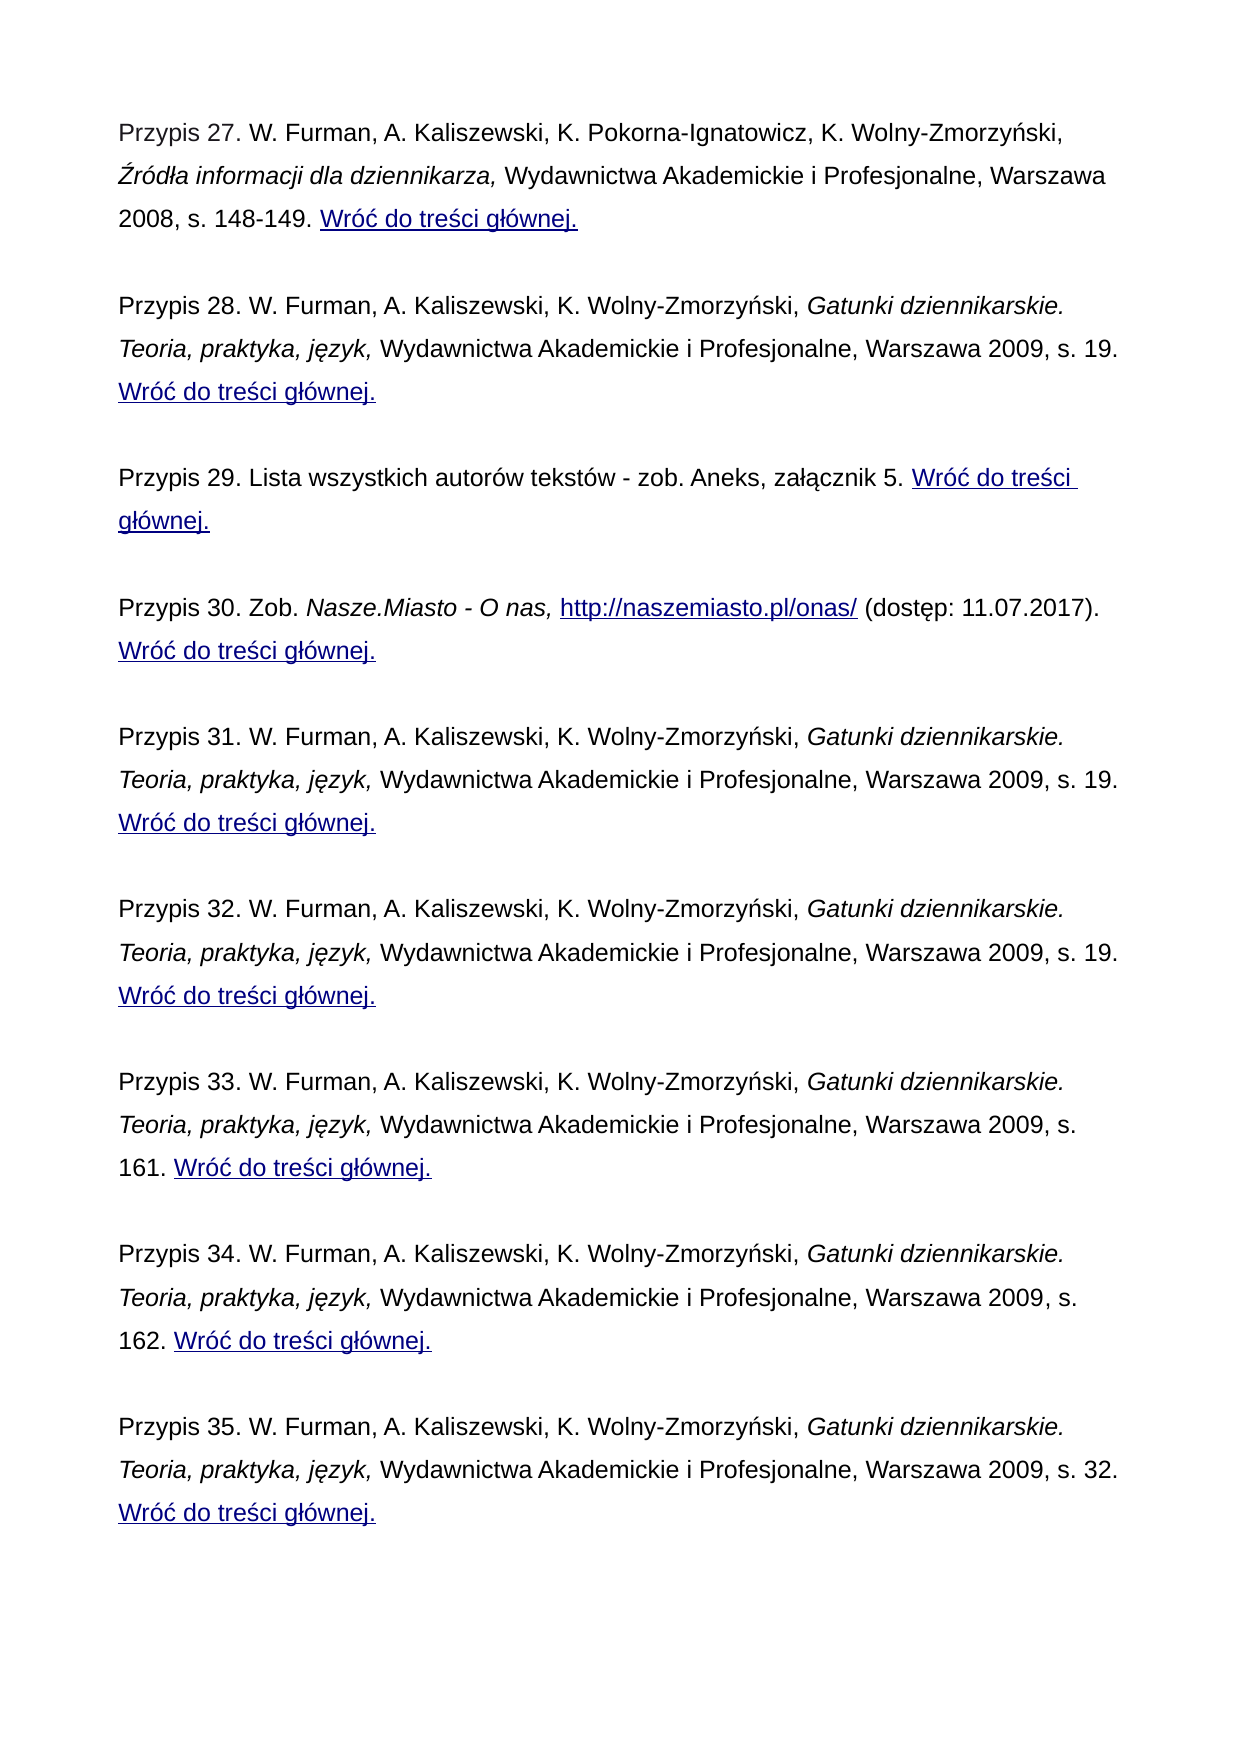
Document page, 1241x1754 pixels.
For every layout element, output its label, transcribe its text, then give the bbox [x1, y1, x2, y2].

text Przypis 32. W. Furman, A. Kaliszewski, K. Wolny-Zmorzyński, Gatunki dziennikarskie. Teoria, praktyka, język, Wydawnictwa Akademickie i Profesjonalne, Warszawa 2009, s. 19. Wróć do treści głównej. [118, 894, 1122, 1009]
text Przypis 35. W. Furman, A. Kaliszewski, K. Wolny-Zmorzyński, Gatunki dziennikarskie. Teoria, praktyka, język, Wydawnictwa Akademickie i Profesjonalne, Warszawa 2009, s. 32. Wróć do treści głównej. [118, 1412, 1122, 1527]
text Przypis 28. W. Furman, A. Kaliszewski, K. Wolny-Zmorzyński, Gatunki dziennikarskie. Teoria, praktyka, język, Wydawnictwa Akademickie i Profesjonalne, Warszawa 2009, s. 19. Wróć do treści głównej. [118, 291, 1122, 406]
text Przypis 30. Zob. Nasze.Miasto - O nas, http://naszemiasto.pl/onas/ (dostęp: 11.07.2017). Wróć do treści głównej. [118, 592, 1122, 664]
text Przypis 29. Lista wszystkich autorów tekstów - zob. Aneks, załącznik 5. Wróć do treści głównej. [118, 463, 1122, 535]
text Przypis 27. W. Furman, A. Kaliszewski, K. Pokorna-Ignatowicz, K. Wolny-Zmorzyński, Źródła informacji dla dziennikarza, Wydawnictwa Akademickie i Profesjonalne, Warszawa 2008, s. 148-149. Wróć do treści głównej. [118, 118, 1122, 233]
text Przypis 31. W. Furman, A. Kaliszewski, K. Wolny-Zmorzyński, Gatunki dziennikarskie. Teoria, praktyka, język, Wydawnictwa Akademickie i Profesjonalne, Warszawa 2009, s. 19. Wróć do treści głównej. [118, 722, 1122, 837]
text Przypis 33. W. Furman, A. Kaliszewski, K. Wolny-Zmorzyński, Gatunki dziennikarskie. Teoria, praktyka, język, Wydawnictwa Akademickie i Profesjonalne, Warszawa 2009, s. 161. Wróć do treści głównej. [118, 1067, 1122, 1182]
text Przypis 34. W. Furman, A. Kaliszewski, K. Wolny-Zmorzyński, Gatunki dziennikarskie. Teoria, praktyka, język, Wydawnictwa Akademickie i Profesjonalne, Warszawa 2009, s. 162. Wróć do treści głównej. [118, 1239, 1122, 1354]
